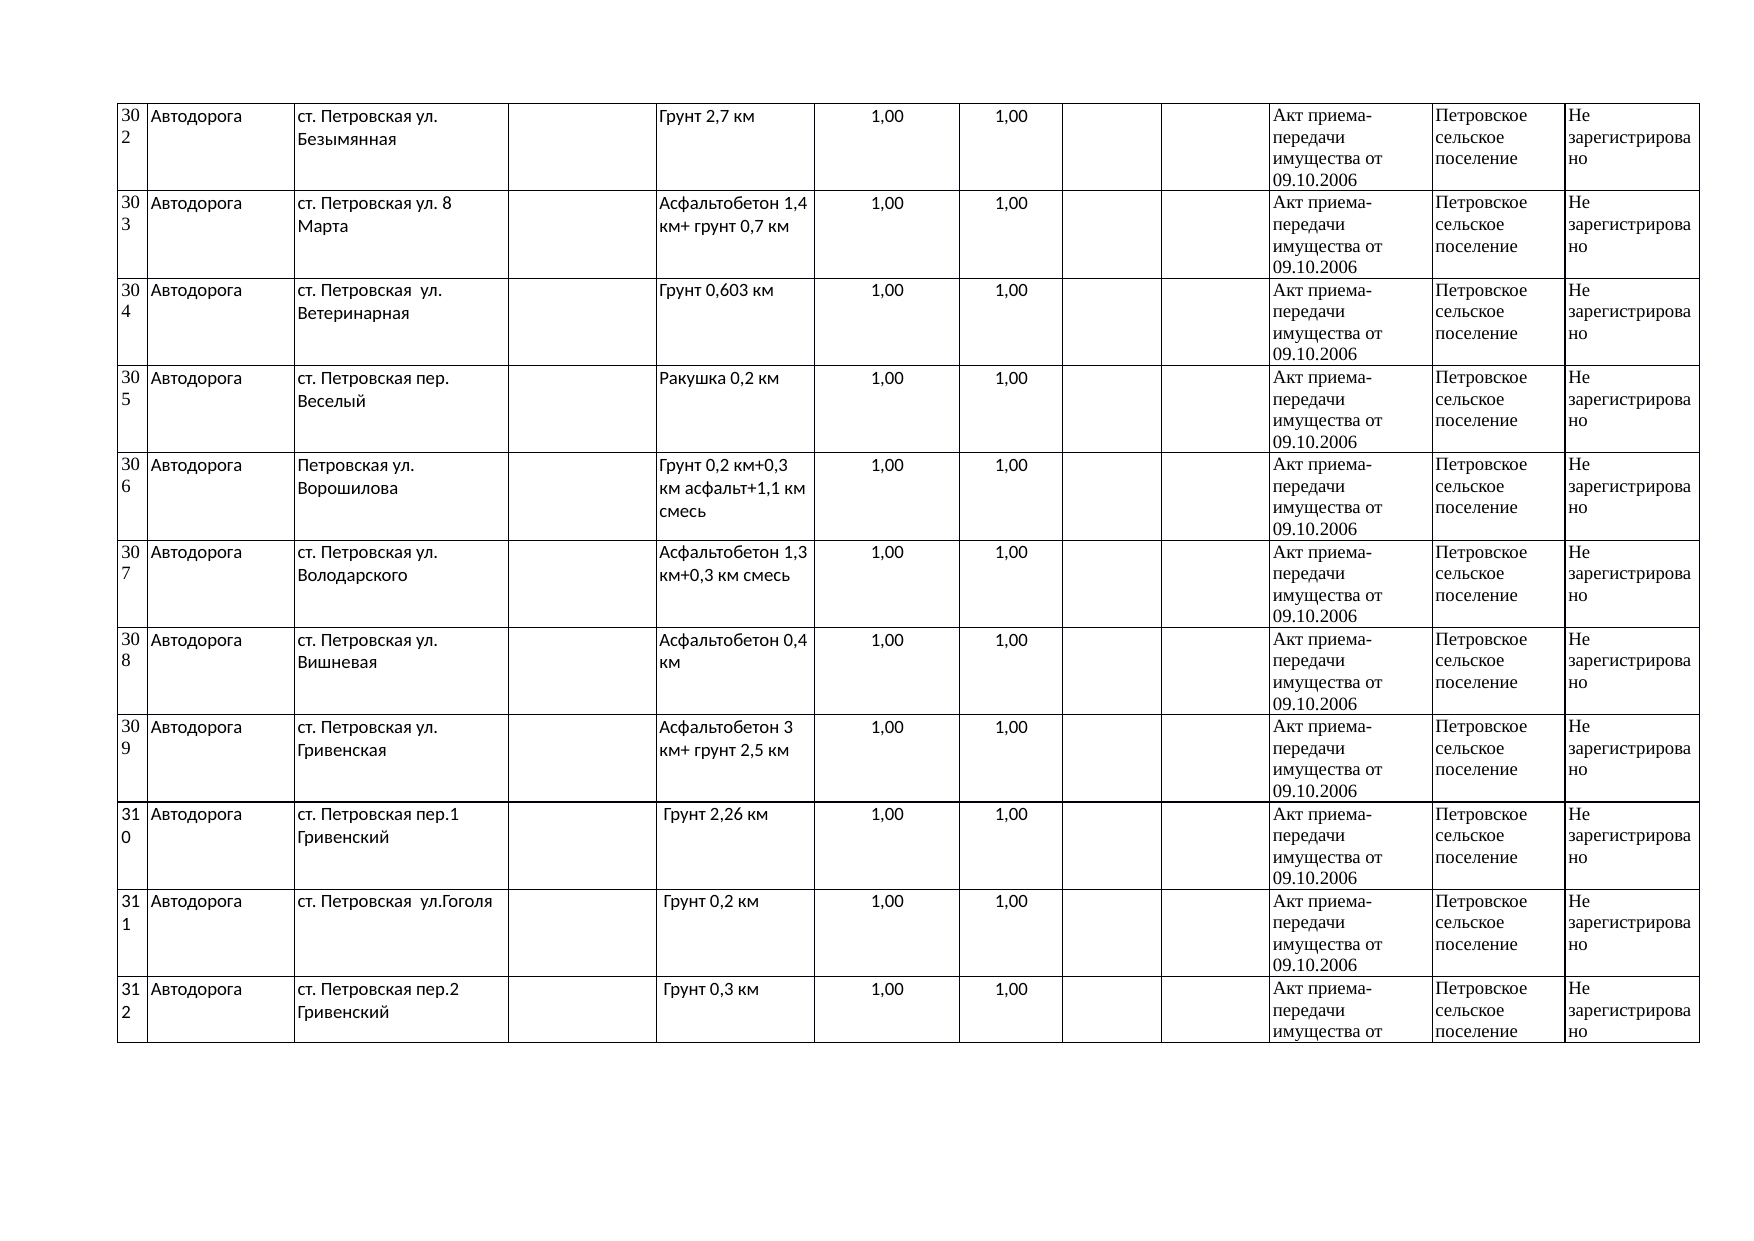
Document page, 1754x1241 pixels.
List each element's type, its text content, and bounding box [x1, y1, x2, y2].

table_cell 303 [118, 191, 147, 278]
table_cell Автодорога [148, 890, 294, 976]
table_cell Грунт 2,26 км [657, 803, 814, 889]
table_cell Акт приема-передачи имущества от [1270, 977, 1432, 1042]
table_cell [1162, 890, 1269, 976]
table_cell Акт приема-передачи имущества от 09.10.2006 [1270, 890, 1432, 976]
table_cell [1063, 977, 1161, 1042]
table_cell Асфальтобетон 1,3 км+0,3 км смесь [657, 541, 814, 627]
table_cell Асфальтобетон 3 км+ грунт 2,5 км [657, 715, 814, 801]
table_cell Петровское сельское поселение [1433, 977, 1564, 1042]
table_cell [1063, 715, 1161, 801]
table_cell 1,00 [815, 366, 959, 452]
table_cell Грунт 0,3 км [657, 977, 814, 1042]
table_cell [509, 803, 656, 889]
table_cell [1063, 628, 1161, 714]
table_cell Акт приема-передачи имущества от 09.10.2006 [1270, 191, 1432, 278]
table_cell [1162, 279, 1269, 365]
table_cell Акт приема-передачи имущества от 09.10.2006 [1270, 104, 1432, 190]
table_cell 1,00 [960, 104, 1062, 190]
table_cell 1,00 [815, 453, 959, 539]
table_cell Автодорога [148, 366, 294, 452]
table_cell 311 [118, 890, 147, 976]
table_cell 305 [118, 366, 147, 452]
table_cell 1,00 [815, 628, 959, 714]
table_cell Акт приема-передачи имущества от 09.10.2006 [1270, 715, 1432, 801]
table_cell 1,00 [960, 715, 1062, 801]
table_cell ст. Петровская ул. Гривенская [295, 715, 508, 801]
table_cell [509, 890, 656, 976]
table_cell Петровское сельское поселение [1433, 628, 1564, 714]
table_cell Петровское сельское поселение [1433, 541, 1564, 627]
table_cell [509, 191, 656, 278]
table_cell [1063, 366, 1161, 452]
table_cell 304 [118, 279, 147, 365]
table_cell Автодорога [148, 541, 294, 627]
table_cell Акт приема-передачи имущества от 09.10.2006 [1270, 453, 1432, 539]
table_cell Петровское сельское поселение [1433, 453, 1564, 539]
table_cell ст. Петровская ул. Ветеринарная [295, 279, 508, 365]
table_cell Автодорога [148, 628, 294, 714]
table_cell [1063, 453, 1161, 539]
table_cell [1162, 104, 1269, 190]
table_cell 1,00 [960, 191, 1062, 278]
table_cell Петровское сельское поселение [1433, 191, 1564, 278]
table_cell [1063, 104, 1161, 190]
table_cell [1162, 366, 1269, 452]
table_cell [509, 366, 656, 452]
table_cell Акт приема-передачи имущества от 09.10.2006 [1270, 541, 1432, 627]
table_cell Автодорога [148, 191, 294, 278]
table_cell Автодорога [148, 279, 294, 365]
table_cell 307 [118, 541, 147, 627]
table_cell 309 [118, 715, 147, 801]
table_cell 1,00 [960, 890, 1062, 976]
table_cell Петровское сельское поселение [1433, 279, 1564, 365]
table_cell ст. Петровская ул. Володарского [295, 541, 508, 627]
table_cell Петровское сельское поселение [1433, 715, 1564, 801]
table_cell 1,00 [960, 279, 1062, 365]
table_cell ст. Петровская пер.1 Гривенский [295, 803, 508, 889]
table_cell Петровское сельское поселение [1433, 890, 1564, 976]
table_cell [1063, 541, 1161, 627]
table_cell [1162, 191, 1269, 278]
table_cell [509, 977, 656, 1042]
table_cell Ракушка 0,2 км [657, 366, 814, 452]
table_cell [509, 104, 656, 190]
table_cell [1162, 977, 1269, 1042]
table_cell [1162, 453, 1269, 539]
table_cell 1,00 [960, 977, 1062, 1042]
table_cell ст. Петровская ул. Безымянная [295, 104, 508, 190]
table_cell Грунт 0,2 км+0,3 км асфальт+1,1 км смесь [657, 453, 814, 539]
table_cell Не зарегистрировано [1566, 279, 1699, 365]
table_cell Не зарегистрировано [1566, 191, 1699, 278]
table_cell Акт приема-передачи имущества от 09.10.2006 [1270, 279, 1432, 365]
table_cell [509, 715, 656, 801]
table_cell Петровское сельское поселение [1433, 803, 1564, 889]
table_cell ст. Петровская ул.Гоголя [295, 890, 508, 976]
table_cell ст. Петровская пер.2 Гривенский [295, 977, 508, 1042]
table_cell 1,00 [815, 977, 959, 1042]
table_cell 1,00 [815, 191, 959, 278]
table_cell Петровское сельское поселение [1433, 104, 1564, 190]
table_cell [509, 541, 656, 627]
table_cell Акт приема-передачи имущества от 09.10.2006 [1270, 628, 1432, 714]
table_cell 1,00 [815, 104, 959, 190]
table_cell Автодорога [148, 453, 294, 539]
table_cell Петровское сельское поселение [1433, 366, 1564, 452]
table_cell Акт приема-передачи имущества от 09.10.2006 [1270, 366, 1432, 452]
table_cell Не зарегистрировано [1566, 715, 1699, 801]
table_cell [1162, 628, 1269, 714]
table_cell ст. Петровская ул. 8 Марта [295, 191, 508, 278]
table_cell 310 [118, 803, 147, 889]
table_cell Петровская ул. Ворошилова [295, 453, 508, 539]
table_cell Не зарегистрировано [1566, 104, 1699, 190]
table_cell ст. Петровская ул. Вишневая [295, 628, 508, 714]
table_cell Грунт 2,7 км [657, 104, 814, 190]
table_cell [1063, 191, 1161, 278]
table_cell 312 [118, 977, 147, 1042]
table_cell Грунт 0,603 км [657, 279, 814, 365]
table_cell Не зарегистрировано [1566, 628, 1699, 714]
table_cell [509, 628, 656, 714]
table_cell 1,00 [815, 541, 959, 627]
table_cell [1063, 279, 1161, 365]
table_cell [1063, 890, 1161, 976]
table_cell [509, 279, 656, 365]
table_cell Не зарегистрировано [1566, 366, 1699, 452]
table_cell 308 [118, 628, 147, 714]
table_cell Не зарегистрировано [1566, 977, 1699, 1042]
table_cell 302 [118, 104, 147, 190]
table_cell [1162, 715, 1269, 801]
table_cell [1063, 803, 1161, 889]
table_cell [509, 453, 656, 539]
table_cell 1,00 [815, 803, 959, 889]
table_cell Не зарегистрировано [1566, 453, 1699, 539]
table_cell Не зарегистрировано [1566, 541, 1699, 627]
table_cell Автодорога [148, 803, 294, 889]
table_cell 1,00 [815, 715, 959, 801]
table_cell 1,00 [960, 803, 1062, 889]
table_cell 1,00 [960, 366, 1062, 452]
table_cell Асфальтобетон 0,4 км [657, 628, 814, 714]
table_cell Не зарегистрировано [1566, 890, 1699, 976]
table_cell Автодорога [148, 104, 294, 190]
table_cell [1162, 541, 1269, 627]
table_cell Автодорога [148, 977, 294, 1042]
table_cell 306 [118, 453, 147, 539]
table_cell Асфальтобетон 1,4 км+ грунт 0,7 км [657, 191, 814, 278]
table_cell 1,00 [960, 628, 1062, 714]
table_cell Акт приема-передачи имущества от 09.10.2006 [1270, 803, 1432, 889]
table_cell Грунт 0,2 км [657, 890, 814, 976]
table_cell Автодорога [148, 715, 294, 801]
table_cell 1,00 [960, 453, 1062, 539]
table_cell [1162, 803, 1269, 889]
table_cell 1,00 [815, 890, 959, 976]
table_cell ст. Петровская пер. Веселый [295, 366, 508, 452]
table_cell 1,00 [815, 279, 959, 365]
table_cell 1,00 [960, 541, 1062, 627]
table_cell Не зарегистрировано [1566, 803, 1699, 889]
